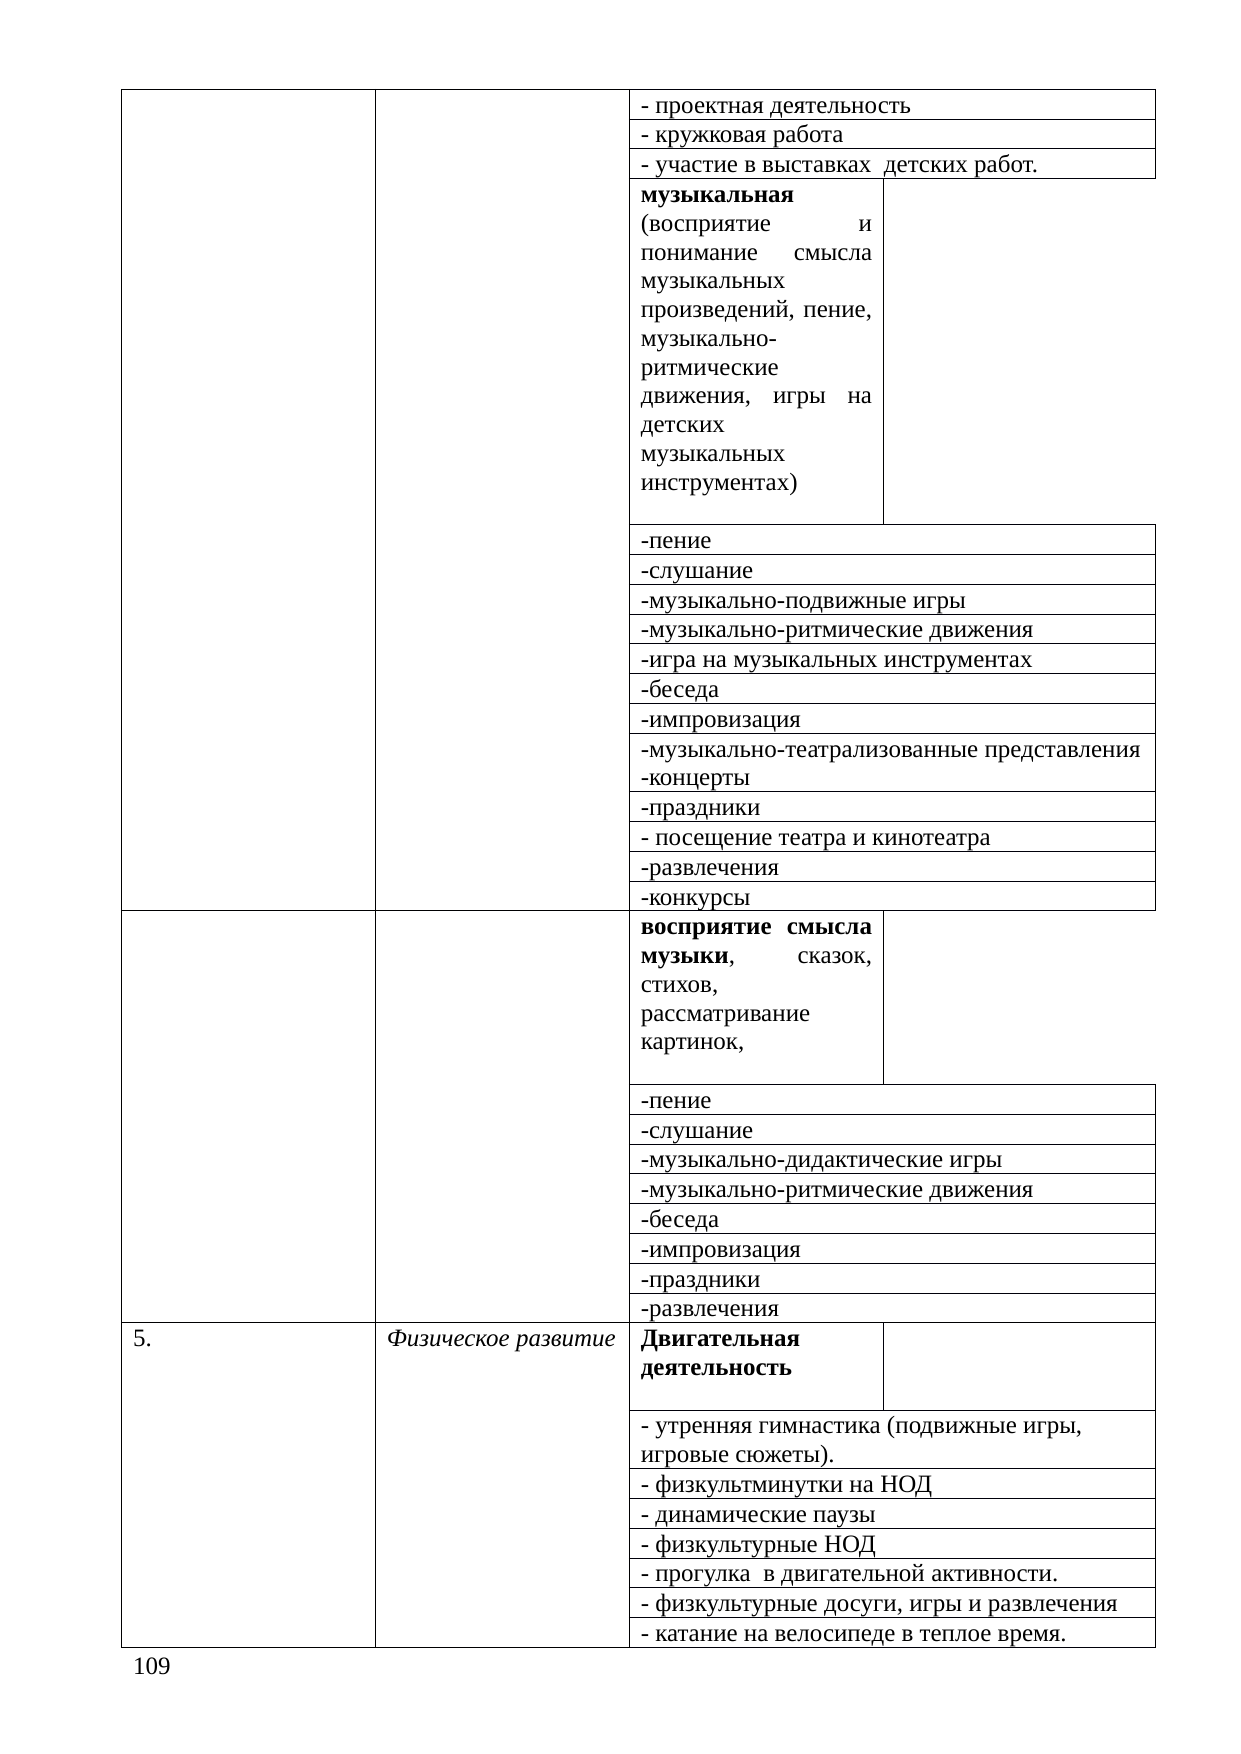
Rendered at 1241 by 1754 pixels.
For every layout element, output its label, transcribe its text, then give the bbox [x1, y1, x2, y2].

table_cell - физкультминутки на НОД [630, 1469, 1155, 1498]
table_cell [376, 90, 629, 910]
table_cell -слушание [630, 1115, 1155, 1143]
table_cell -пение [630, 1085, 1155, 1114]
table_cell -слушание [630, 555, 1155, 584]
table_cell - динамические паузы [630, 1499, 1155, 1528]
table_cell - катание на велосипеде в теплое время. [630, 1618, 1155, 1647]
table_cell [122, 911, 375, 1322]
table_cell - проектная деятельность [630, 90, 1155, 118]
table_cell -музыкально-ритмические движения [630, 615, 1155, 643]
table_cell -конкурсы [630, 882, 1155, 910]
table_cell [884, 1323, 1155, 1409]
table_cell музыкальная (восприятие и понимание смысла музыкальных произведений, пение, музыкально-ритмические движения, игры на детских музыкальных инструментах) [630, 179, 883, 524]
table_cell -пение [630, 525, 1155, 554]
table_cell -праздники [630, 1264, 1155, 1292]
table_cell - участие в выставках детских работ. [630, 149, 1155, 178]
table_cell - прогулка в двигательной активности. [630, 1559, 1155, 1587]
table_cell -развлечения [630, 852, 1155, 881]
table_cell -развлечения [630, 1294, 1155, 1322]
table_cell - посещение театра и кинотеатра [630, 822, 1155, 851]
table_cell -музыкально-подвижные игры [630, 585, 1155, 613]
table_cell -музыкально-ритмические движения [630, 1174, 1155, 1203]
table_cell - физкультурные досуги, игры и развлечения [630, 1588, 1155, 1617]
table_cell -беседа [630, 674, 1155, 703]
table_cell [122, 90, 375, 910]
table_cell -игра на музыкальных инструментах [630, 644, 1155, 673]
table_cell [376, 911, 629, 1322]
table_cell -музыкально-театрализованные представления -концерты [630, 734, 1155, 791]
table_cell Двигательная деятельность [630, 1323, 883, 1409]
table_cell -праздники [630, 792, 1155, 821]
table_cell 5. [122, 1323, 375, 1647]
table_cell - физкультурные НОД [630, 1529, 1155, 1557]
table_cell восприятие смысла музыки, сказок, стихов, рассматривание картинок, [630, 911, 883, 1084]
table_cell -музыкально-дидактические игры [630, 1145, 1155, 1173]
table_cell - кружковая работа [630, 120, 1155, 148]
table_cell -импровизация [630, 704, 1155, 733]
table_cell Физическое развитие [376, 1323, 629, 1647]
table_cell -беседа [630, 1204, 1155, 1233]
table_cell -импровизация [630, 1234, 1155, 1263]
table_cell - утренняя гимнастика (подвижные игры, игровые сюжеты). [630, 1411, 1155, 1468]
